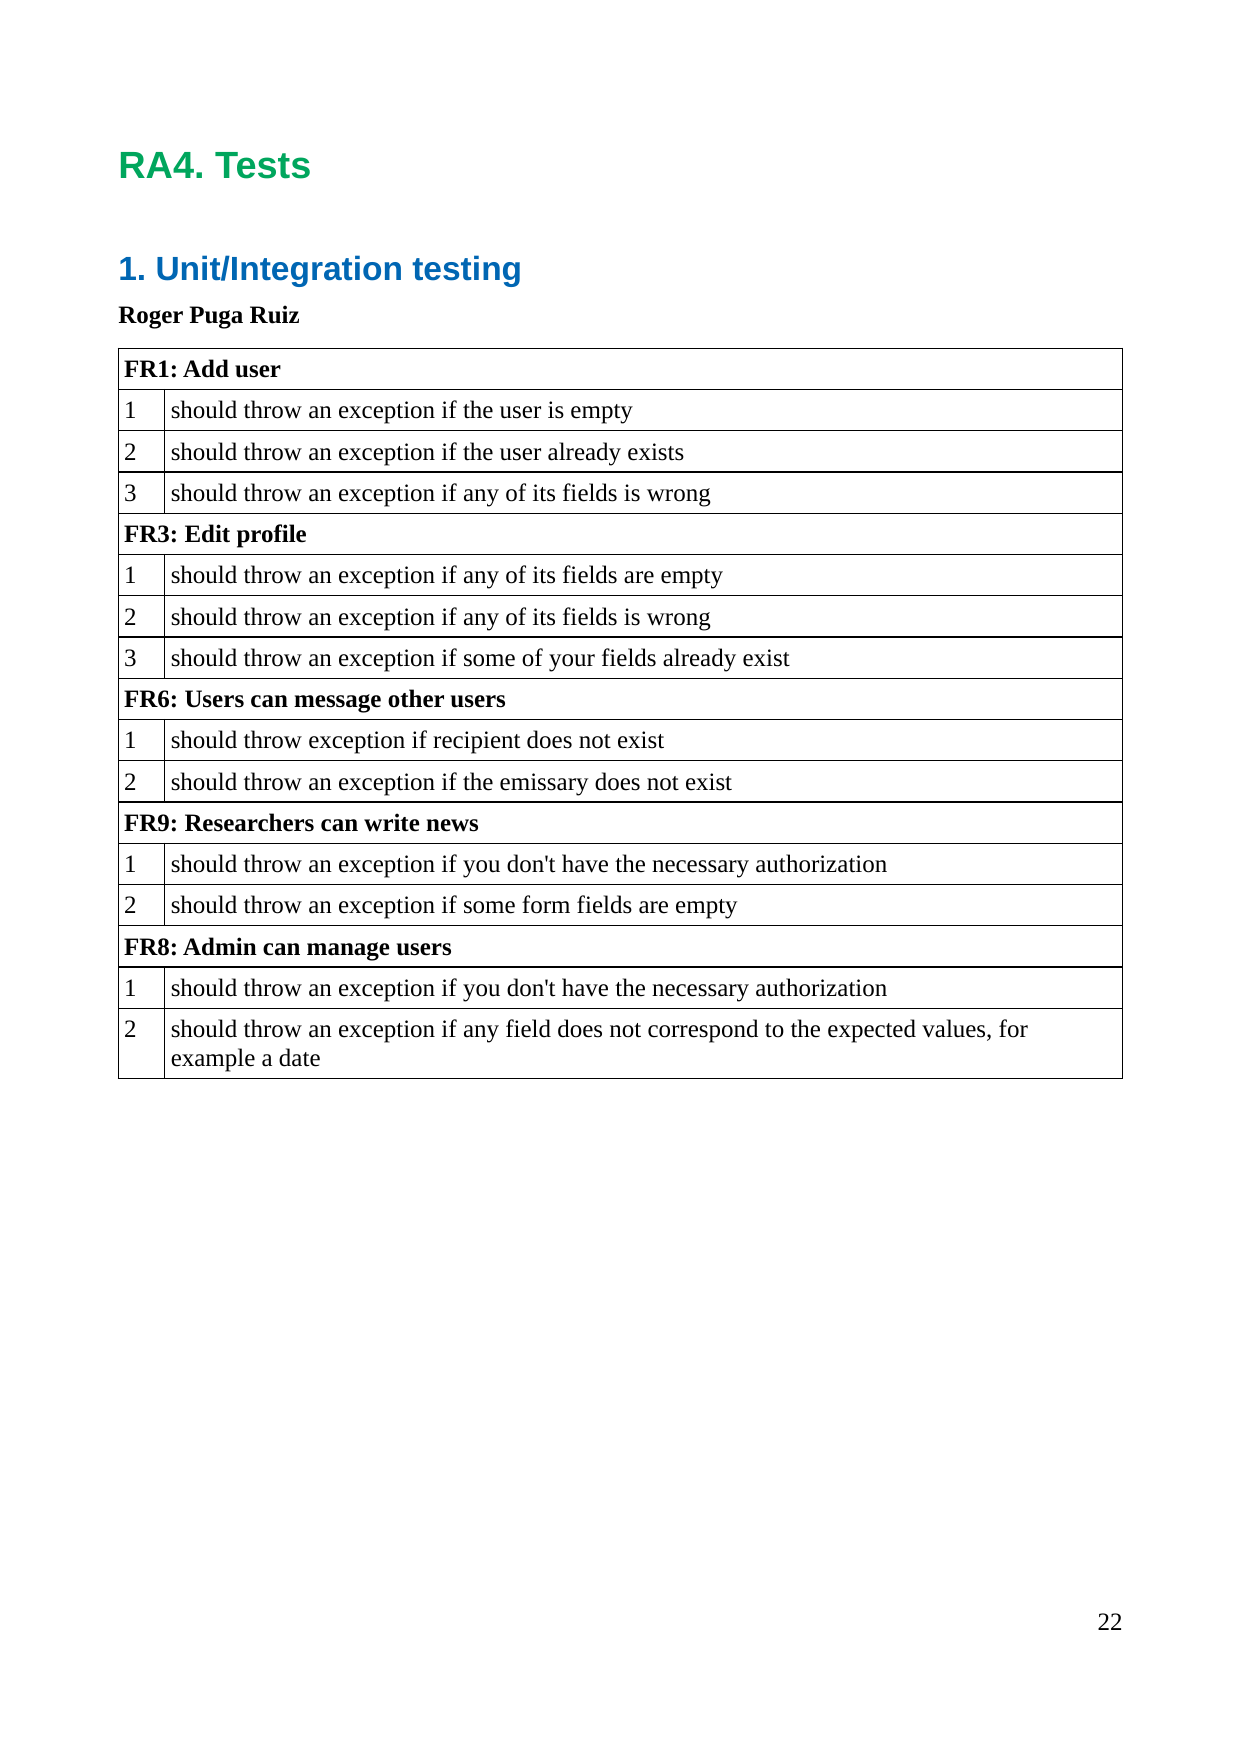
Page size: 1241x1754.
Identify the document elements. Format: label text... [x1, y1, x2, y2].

table_cell should throw an exception if any of its fields are empty [165, 555, 1122, 595]
table_cell 2 [119, 761, 164, 801]
table_cell should throw an exception if the user already exists [165, 431, 1122, 471]
table_cell 2 [119, 1009, 164, 1078]
table_cell should throw an exception if any of its fields is wrong [165, 596, 1122, 636]
table_cell 1 [119, 844, 164, 884]
table_cell 2 [119, 431, 164, 471]
table_cell should throw an exception if you don't have the necessary authorization [165, 844, 1122, 884]
table_cell 1 [119, 555, 164, 595]
table_cell FR8: Admin can manage users [119, 926, 1122, 966]
table_cell FR6: Users can message other users [119, 679, 1122, 719]
table_cell 1 [119, 390, 164, 430]
table_cell should throw exception if recipient does not exist [165, 720, 1122, 760]
text Roger Puga Ruiz [118, 300, 1122, 329]
table_cell 2 [119, 885, 164, 925]
table_cell 3 [119, 473, 164, 513]
subtitle RA4. Tests [118, 143, 1122, 187]
table_cell should throw an exception if you don't have the necessary authorization [165, 968, 1122, 1008]
table_cell should throw an exception if some form fields are empty [165, 885, 1122, 925]
table_cell 1 [119, 720, 164, 760]
table_cell should throw an exception if the emissary does not exist [165, 761, 1122, 801]
table_cell 1 [119, 968, 164, 1008]
table_cell 2 [119, 596, 164, 636]
subtitle 1. Unit/Integration testing [118, 249, 1122, 287]
table_header FR1: Add user [119, 349, 1122, 389]
table_cell should throw an exception if any field does not correspond to the expected values, for example a date [165, 1009, 1122, 1078]
table_cell should throw an exception if the user is empty [165, 390, 1122, 430]
table_cell should throw an exception if any of its fields is wrong [165, 473, 1122, 513]
table_cell FR3: Edit profile [119, 514, 1122, 554]
table_cell 3 [119, 638, 164, 678]
table_cell should throw an exception if some of your fields already exist [165, 638, 1122, 678]
table_cell FR9: Researchers can write news [119, 803, 1122, 843]
